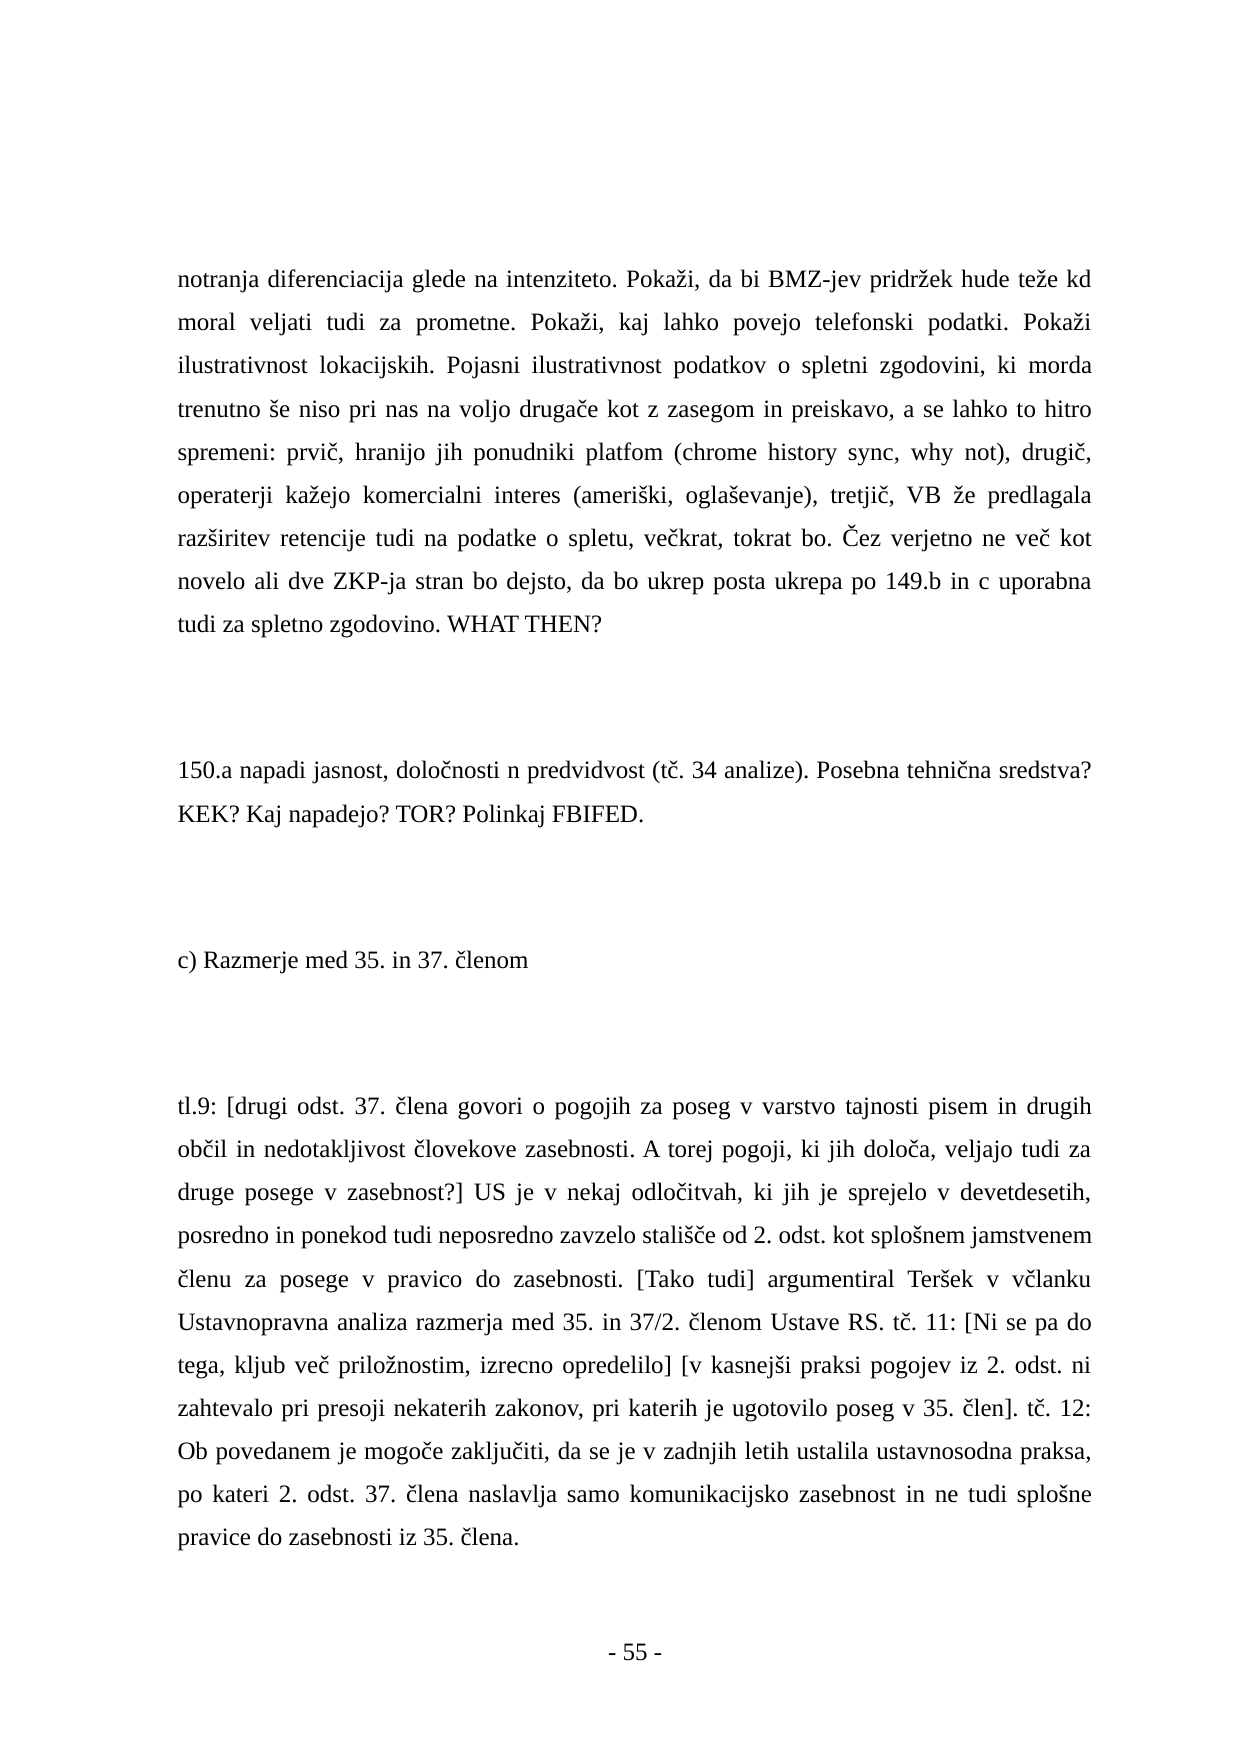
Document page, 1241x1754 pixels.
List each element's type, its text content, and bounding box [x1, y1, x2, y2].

text notranja diferenciacija glede na intenziteto. Pokaži, da bi BMZ-jev pridržek hude teže kd moral veljati tudi za prometne. Pokaži, kaj lahko povejo telefonski podatki. Pokaži ilustrativnost lokacijskih. Pojasni ilustrativnost podatkov o spletni zgodovini, ki morda trenutno še niso pri nas na voljo drugače kot z zasegom in preiskavo, a se lahko to hitro spremeni: prvič, hranijo jih ponudniki platfom (chrome history sync, why not), drugič, operaterji kažejo komercialni interes (ameriški, oglaševanje), tretjič, VB že predlagala razširitev retencije tudi na podatke o spletu, večkrat, tokrat bo. Čez verjetno ne več kot novelo ali dve ZKP-ja stran bo dejsto, da bo ukrep posta ukrepa po 149.b in c uporabna tudi za spletno zgodovino. WHAT THEN? [177, 264, 1093, 638]
text 150.a napadi jasnost, določnosti n predvidvost (tč. 34 analize). Posebna tehnična sredstva? KEK? Kaj napadejo? TOR? Polinkaj FBIFED. [177, 756, 1093, 827]
text tl.9: [drugi odst. 37. člena govori o pogojih za poseg v varstvo tajnosti pisem in drugih občil in nedotakljivost človekove zasebnosti. A torej pogoji, ki jih določa, veljajo tudi za druge posege v zasebnost?] US je v nekaj odločitvah, ki jih je sprejelo v devetdesetih, posredno in ponekod tudi neposredno zavzelo stališče od 2. odst. kot splošnem jamstvenem členu za posege v pravico do zasebnosti. [Tako tudi] argumentiral Teršek v včlanku Ustavnopravna analiza razmerja med 35. in 37/2. členom Ustave RS. tč. 11: [Ni se pa do tega, kljub več priložnostim, izrecno opredelilo] [v kasnejši praksi pogojev iz 2. odst. ni zahtevalo pri presoji nekaterih zakonov, pri katerih je ugotovilo poseg v 35. člen]. tč. 12: Ob povedanem je mogoče zaključiti, da se je v zadnjih letih ustalila ustavnosodna praksa, po kateri 2. odst. 37. člena naslavlja samo komunikacijsko zasebnost in ne tudi splošne pravice do zasebnosti iz 35. člena. [177, 1091, 1093, 1551]
text c) Razmerje med 35. in 37. členom [177, 945, 1093, 974]
